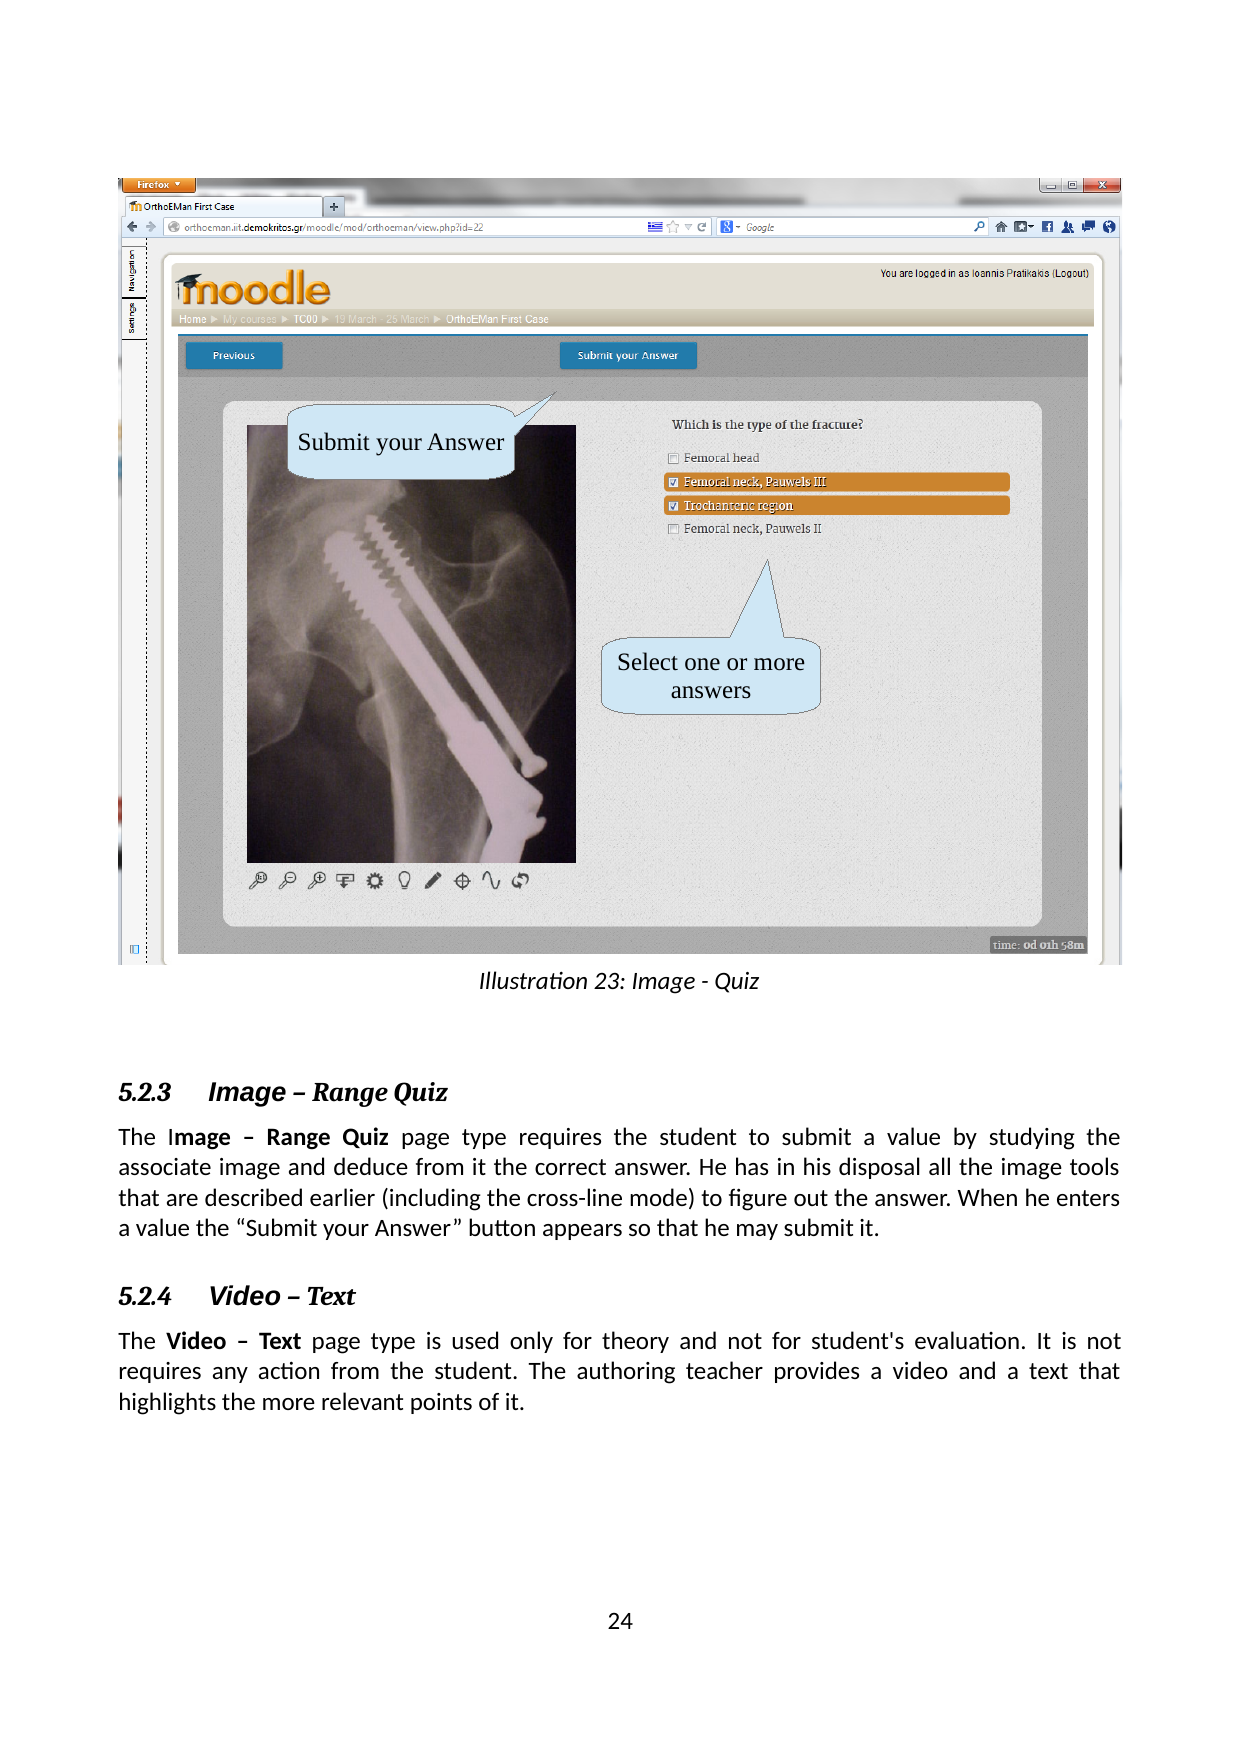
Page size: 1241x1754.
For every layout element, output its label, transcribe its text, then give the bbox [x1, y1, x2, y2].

text The Image – Range Quiz page type requires the student to submit a value by studying the associate image and deduce from it the correct answer. He has in his disposal all the image tools that are described earlier (including the cross-line mode) to figure out the answer. When he enters a value the “Submit your Answer” button appears so that he may submit it. [118, 1121, 1122, 1243]
subtitle Video – Text [118, 1280, 1122, 1312]
text The Video – Text page type is used only for theory and not for student's evaluation. It is not requires any action from the student. The authoring teacher provides a video and a text that highlights the more relevant points of it. [118, 1325, 1122, 1416]
picture [118, 178, 1123, 965]
text Illustration 23: Image - Quiz [118, 965, 1122, 995]
subtitle Image – Range Quiz [118, 1076, 1122, 1108]
